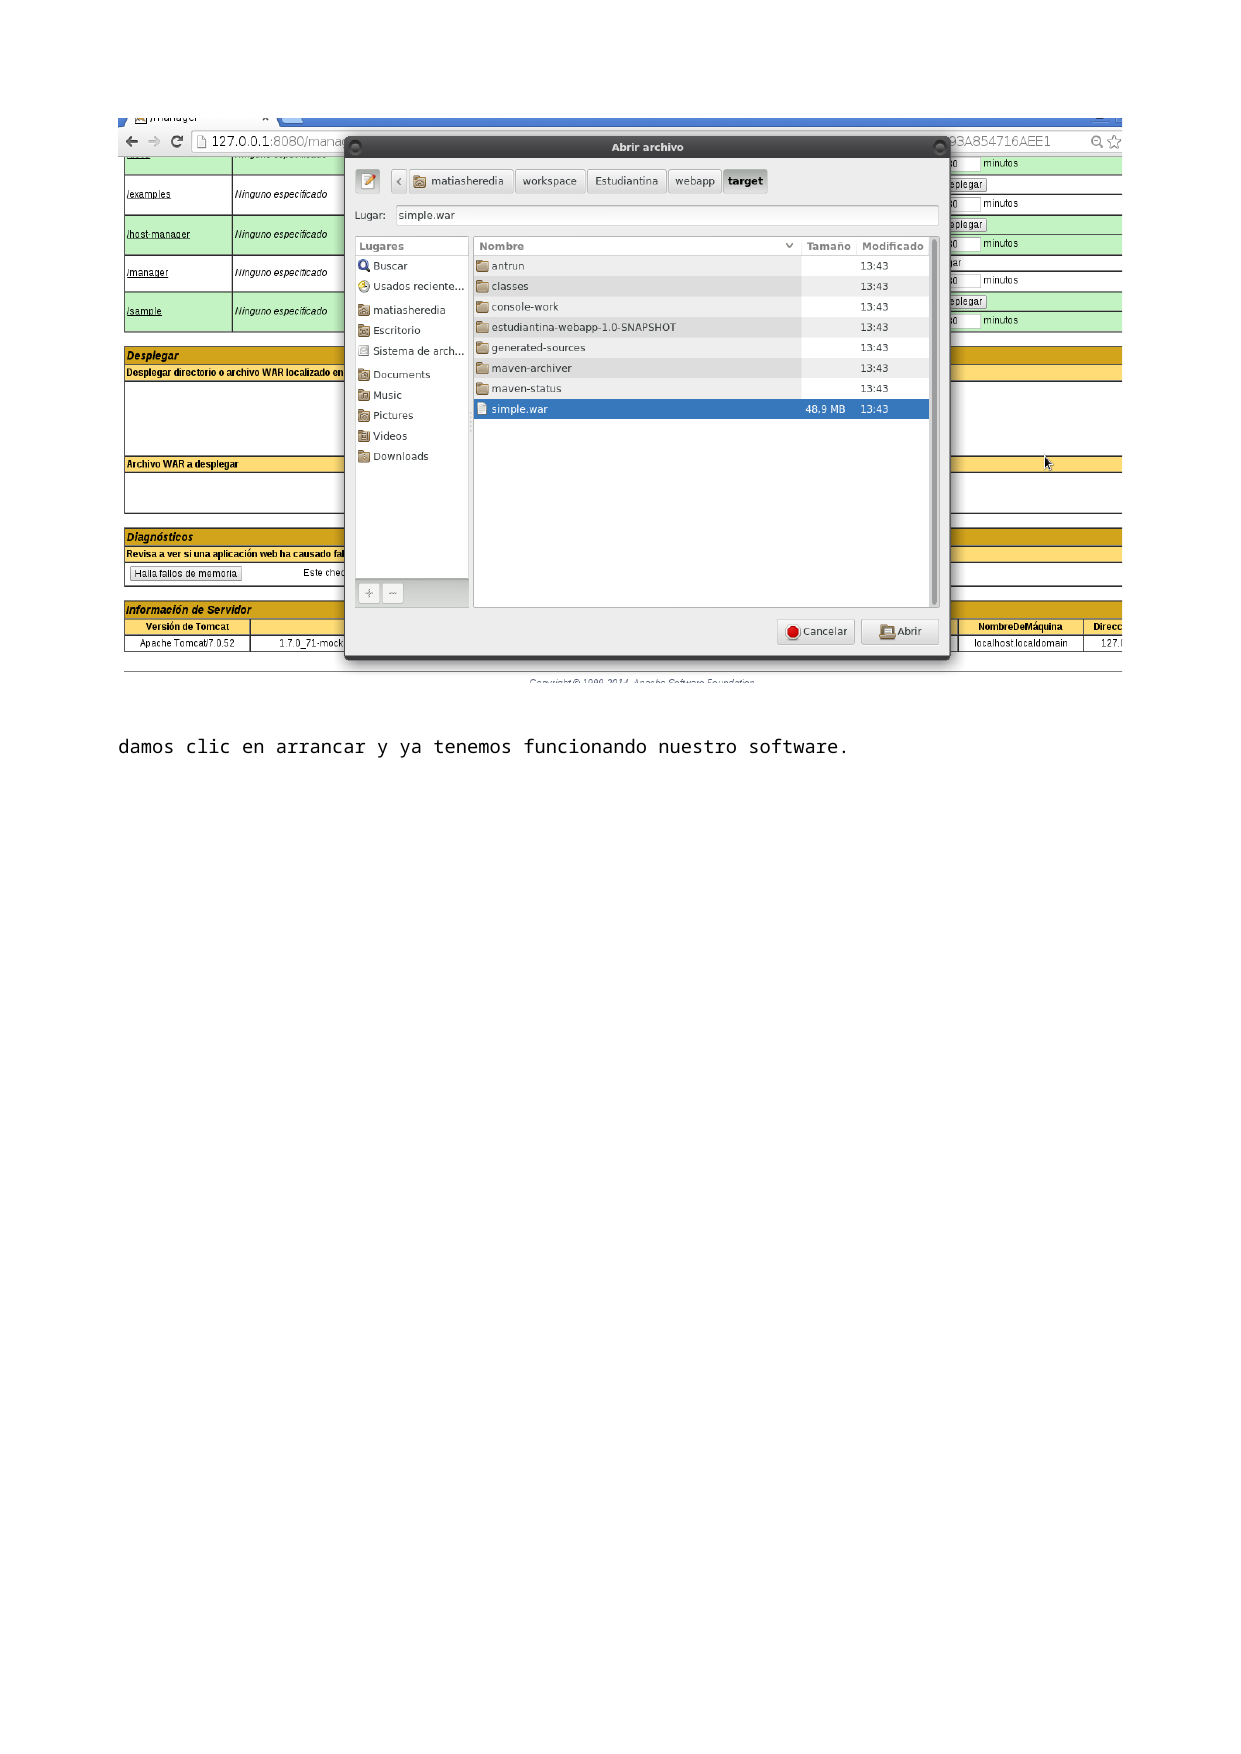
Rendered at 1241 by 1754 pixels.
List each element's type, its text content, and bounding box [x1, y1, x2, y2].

text damos clic en arrancar y ya tenemos funcionando nuestro software. [118, 733, 1122, 759]
picture [118, 118, 1123, 683]
